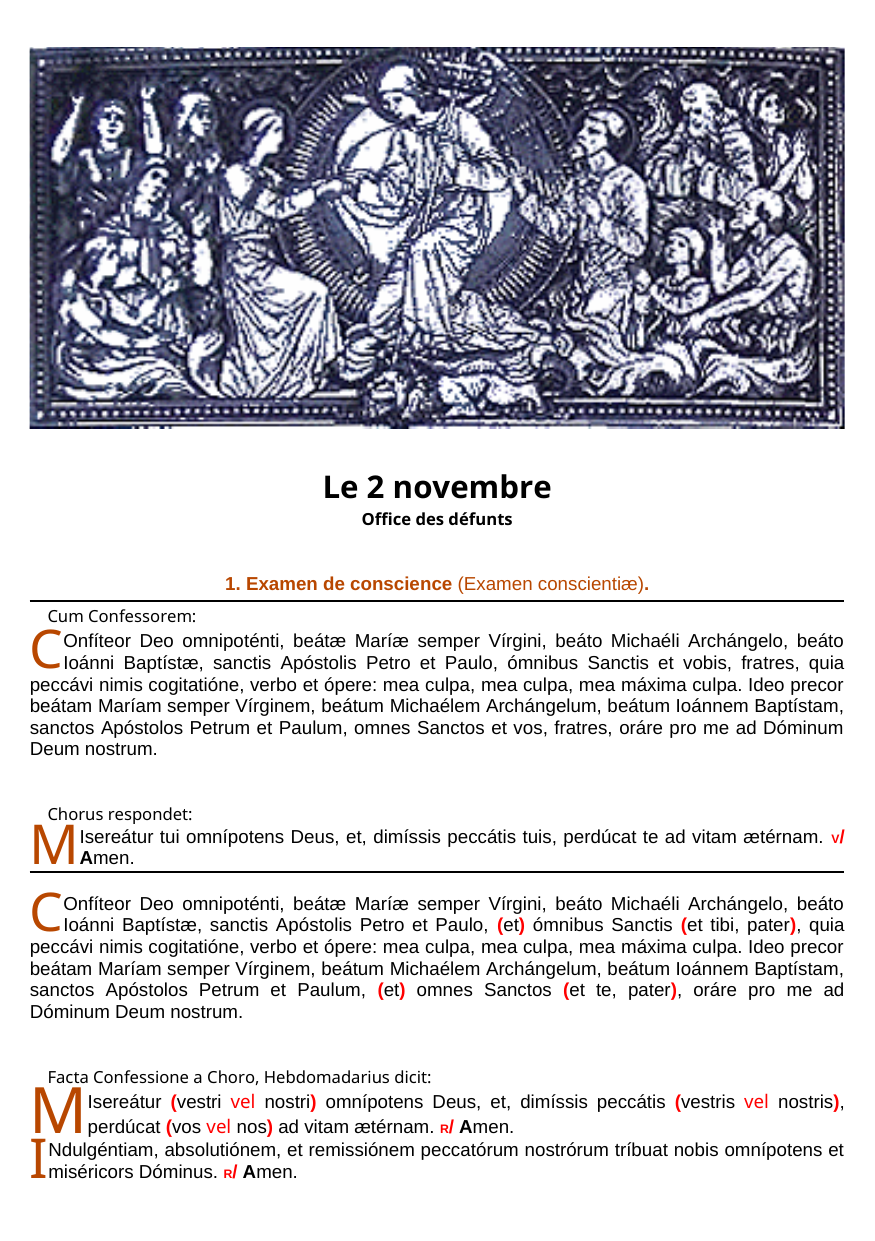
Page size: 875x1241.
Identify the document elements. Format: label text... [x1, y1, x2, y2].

text Chorus respondet: [29, 803, 844, 826]
text COnfíteor Deo omnipoténti, beátæ Maríæ semper Vírgini, beáto Michaéli Archángelo, beáto Ioánni Baptístæ, sanctis Apóstolis Petro et Paulo, (et) ómnibus Sanctis (et tibi, pater), quia peccávi nimis cogitatióne, verbo et ópere: mea culpa, mea culpa, mea máxima culpa. Ideo precor beátam Maríam semper Vírginem, beátum Michaélem Archángelum, beátum Ioánnem Baptístam, sanctos Apóstolos Petrum et Paulum, (et) omnes Sanctos (et te, pater), oráre pro me ad Dóminum Deum nostrum. [29, 893, 844, 1022]
text Le 2 novembre [29, 465, 844, 508]
text Cum Confessorem: [29, 601, 844, 630]
text MIsereátur (vestri vel nostri) omnípotens Deus, et, dimíssis peccátis (vestris vel nostris), perdúcat (vos vel nos) ad vitam ætérnam. r/ Amen. [29, 1088, 844, 1139]
picture [29, 47, 845, 429]
text INdulgéntiam, absolutiónem, et remissiónem peccatórum nostrórum tríbuat nobis omnípotens et miséricors Dóminus. r/ Amen. [29, 1139, 844, 1182]
text 1. Examen de conscience (Examen conscientiæ). [29, 573, 844, 595]
text COnfíteor Deo omnipoténti, beátæ Maríæ semper Vírgini, beáto Michaéli Archángelo, beáto Ioánni Baptístæ, sanctis Apóstolis Petro et Paulo, ómnibus Sanctis et vobis, fratres, quia peccávi nimis cogitatióne, verbo et ópere: mea culpa, mea culpa, mea máxima culpa. Ideo precor beátam Maríam semper Vírginem, beátum Michaélem Archángelum, beátum Ioánnem Baptístam, sanctos Apóstolos Petrum et Paulum, omnes Sanctos et vos, fratres, oráre pro me ad Dóminum Deum nostrum. [29, 630, 844, 760]
text Facta Confessione a Choro, Hebdomadarius dicit: [29, 1065, 844, 1088]
text MIsereátur tui omnípotens Deus, et, dimíssis peccátis tuis, perdúcat te ad vitam ætérnam. v/ Amen. [29, 826, 844, 869]
text Office des défunts [29, 508, 844, 531]
